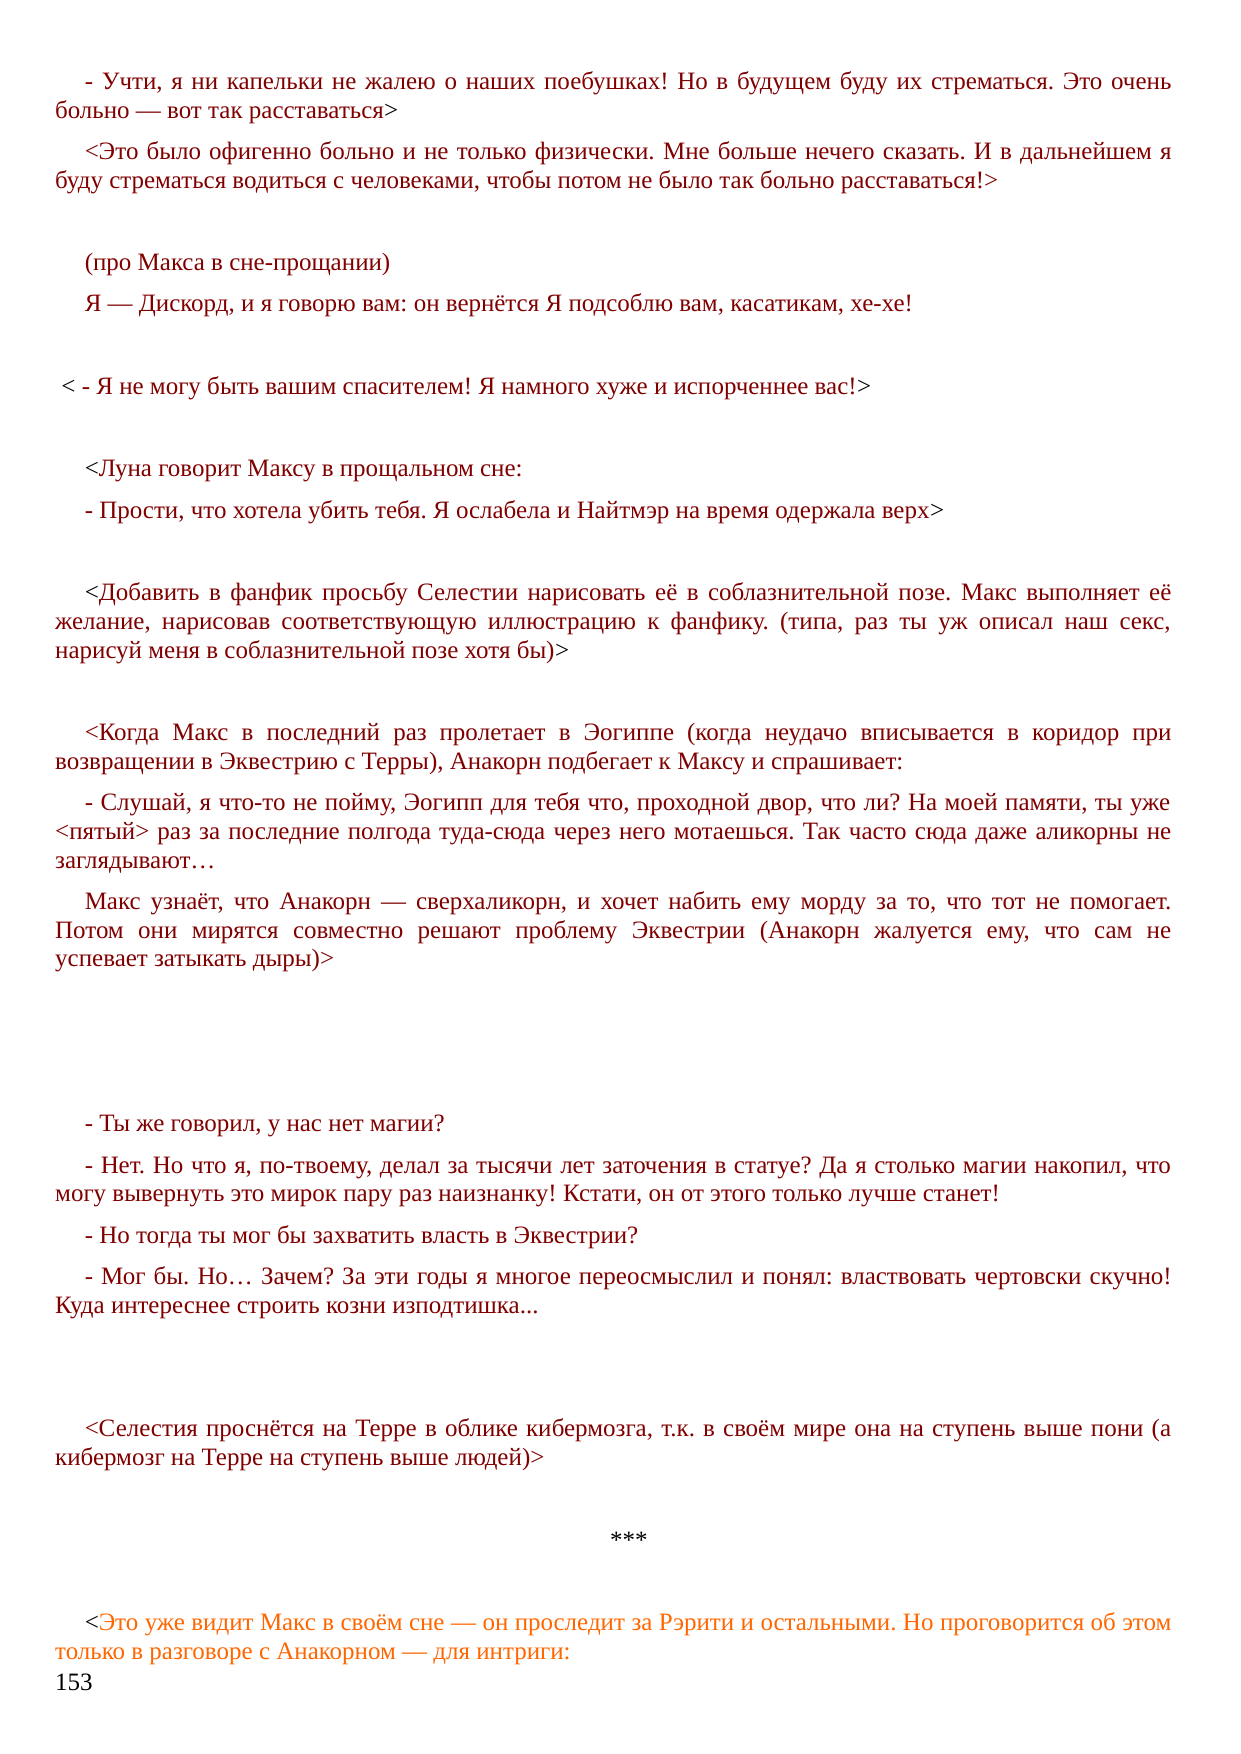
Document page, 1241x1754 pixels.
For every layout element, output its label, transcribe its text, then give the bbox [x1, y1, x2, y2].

text (про Макса в сне-прощании) [55, 247, 1173, 276]
text - Мог бы. Но… Зачем? За эти годы я многое переосмыслил и понял: властвовать чертовски скучно! Куда интереснее строить козни изподтишка... [55, 1261, 1173, 1318]
text <Луна говорит Максу в прощальном сне: [55, 453, 1173, 482]
text *** [55, 1525, 1173, 1553]
text Я — Дискорд, и я говорю вам: он вернётся Я подсоблю вам, касатикам, хе-хе! [55, 288, 1173, 317]
text <Добавить в фанфик просьбу Селестии нарисовать её в соблазнительной позе. Макс выполняет её желание, нарисовав соответствующую иллюстрацию к фанфику. (типа, раз ты уж описал наш секс, нарисуй меня в соблазнительной позе хотя бы)> [55, 577, 1173, 663]
text Макс узнаёт, что Анакорн — сверхаликорн, и хочет набить ему морду за то, что тот не помогает. Потом они мирятся совместно решают проблему Эквестрии (Анакорн жалуется ему, что сам не успевает затыкать дыры)> [55, 886, 1173, 972]
text <Это было офигенно больно и не только физически. Мне больше нечего сказать. И в дальнейшем я буду стрематься водиться с человеками, чтобы потом не было так больно расставаться!> [55, 136, 1173, 193]
text - Нет. Но что я, по-твоему, делал за тысячи лет заточения в статуе? Да я столько магии накопил, что могу вывернуть это мирок пару раз наизнанку! Кстати, он от этого только лучше станет! [55, 1150, 1173, 1207]
text - Ты же говорил, у нас нет магии? [55, 1108, 1173, 1137]
text - Прости, что хотела убить тебя. Я ослабела и Найтмэр на время одержала верх> [55, 495, 1173, 523]
text <Когда Макс в последний раз пролетает в Эогиппе (когда неудачо вписывается в коридор при возвращении в Эквестрию с Терры), Анакорн подбегает к Максу и спрашивает: [55, 717, 1173, 775]
text - Учти, я ни капельки не жалею о наших поебушках! Но в будущем буду их стрематься. Это очень больно — вот так расставаться> [55, 66, 1173, 123]
text <Это уже видит Макс в своём сне — он проследит за Рэрити и остальными. Но проговорится об этом только в разговоре с Анакорном — для интриги: [55, 1607, 1173, 1665]
text <Селестия проснётся на Терре в облике кибермозга, т.к. в своём мире она на ступень выше пони (а кибермозг на Терре на ступень выше людей)> [55, 1413, 1173, 1471]
text < - Я не могу быть вашим спасителем! Я намного хуже и испорченнее вас!> [55, 371, 1173, 400]
text - Слушай, я что-то не пойму, Эогипп для тебя что, проходной двор, что ли? На моей памяти, ты уже <пятый> раз за последние полгода туда-сюда через него мотаешься. Так часто сюда даже аликорны не заглядывают… [55, 787, 1173, 873]
text - Но тогда ты мог бы захватить власть в Эквестрии? [55, 1220, 1173, 1248]
